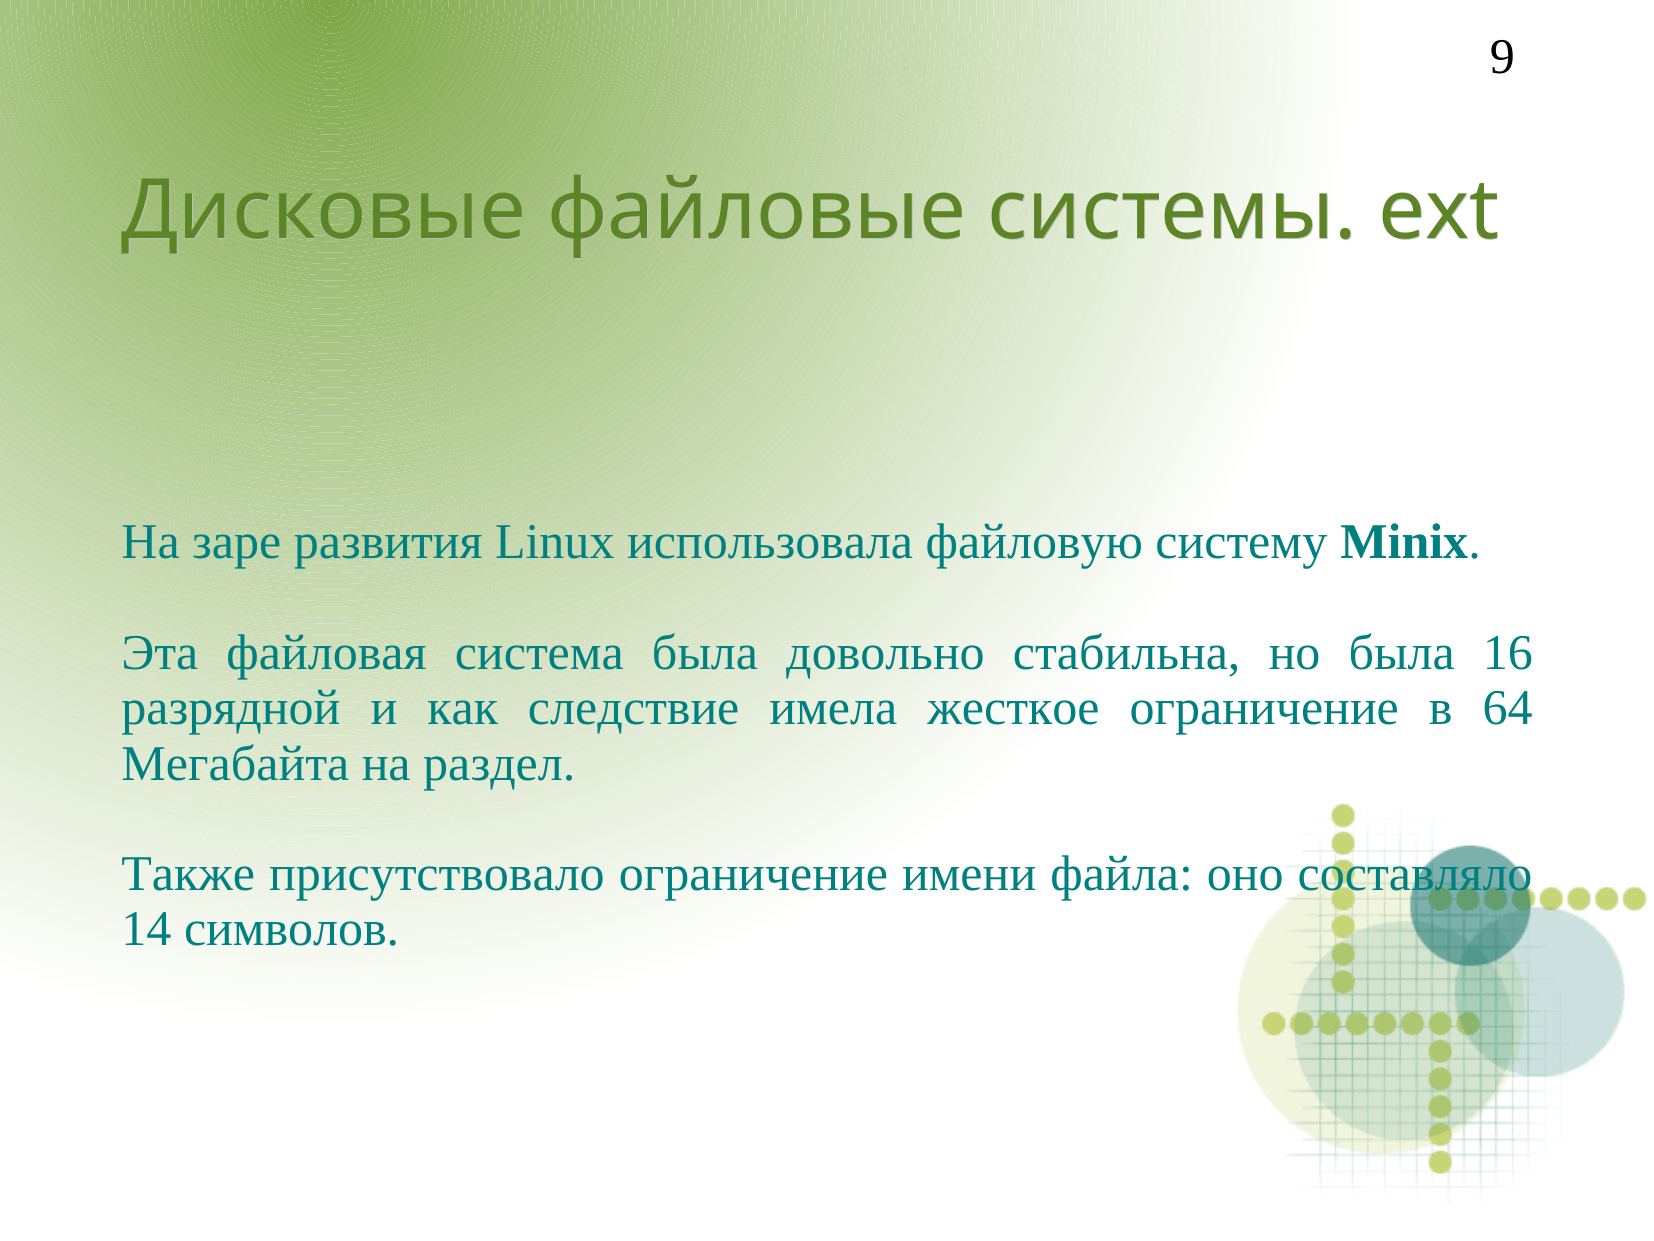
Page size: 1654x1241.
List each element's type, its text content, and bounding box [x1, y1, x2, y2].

title Дисковые файловые системы. ext [121, 102, 1534, 311]
picture [1224, 792, 1654, 1211]
text_box [1500, 29, 1654, 89]
subtitle На заре развития Linux использовала файловую систему Minix. Эта файловая система была довольно стабильна, но была 16 разрядной и как следствие имела жесткое ограничение в 64 Мегабайта на раздел. Также присутствовало ограничение имени файла: оно составляло 14 символов. [121, 344, 1534, 1127]
